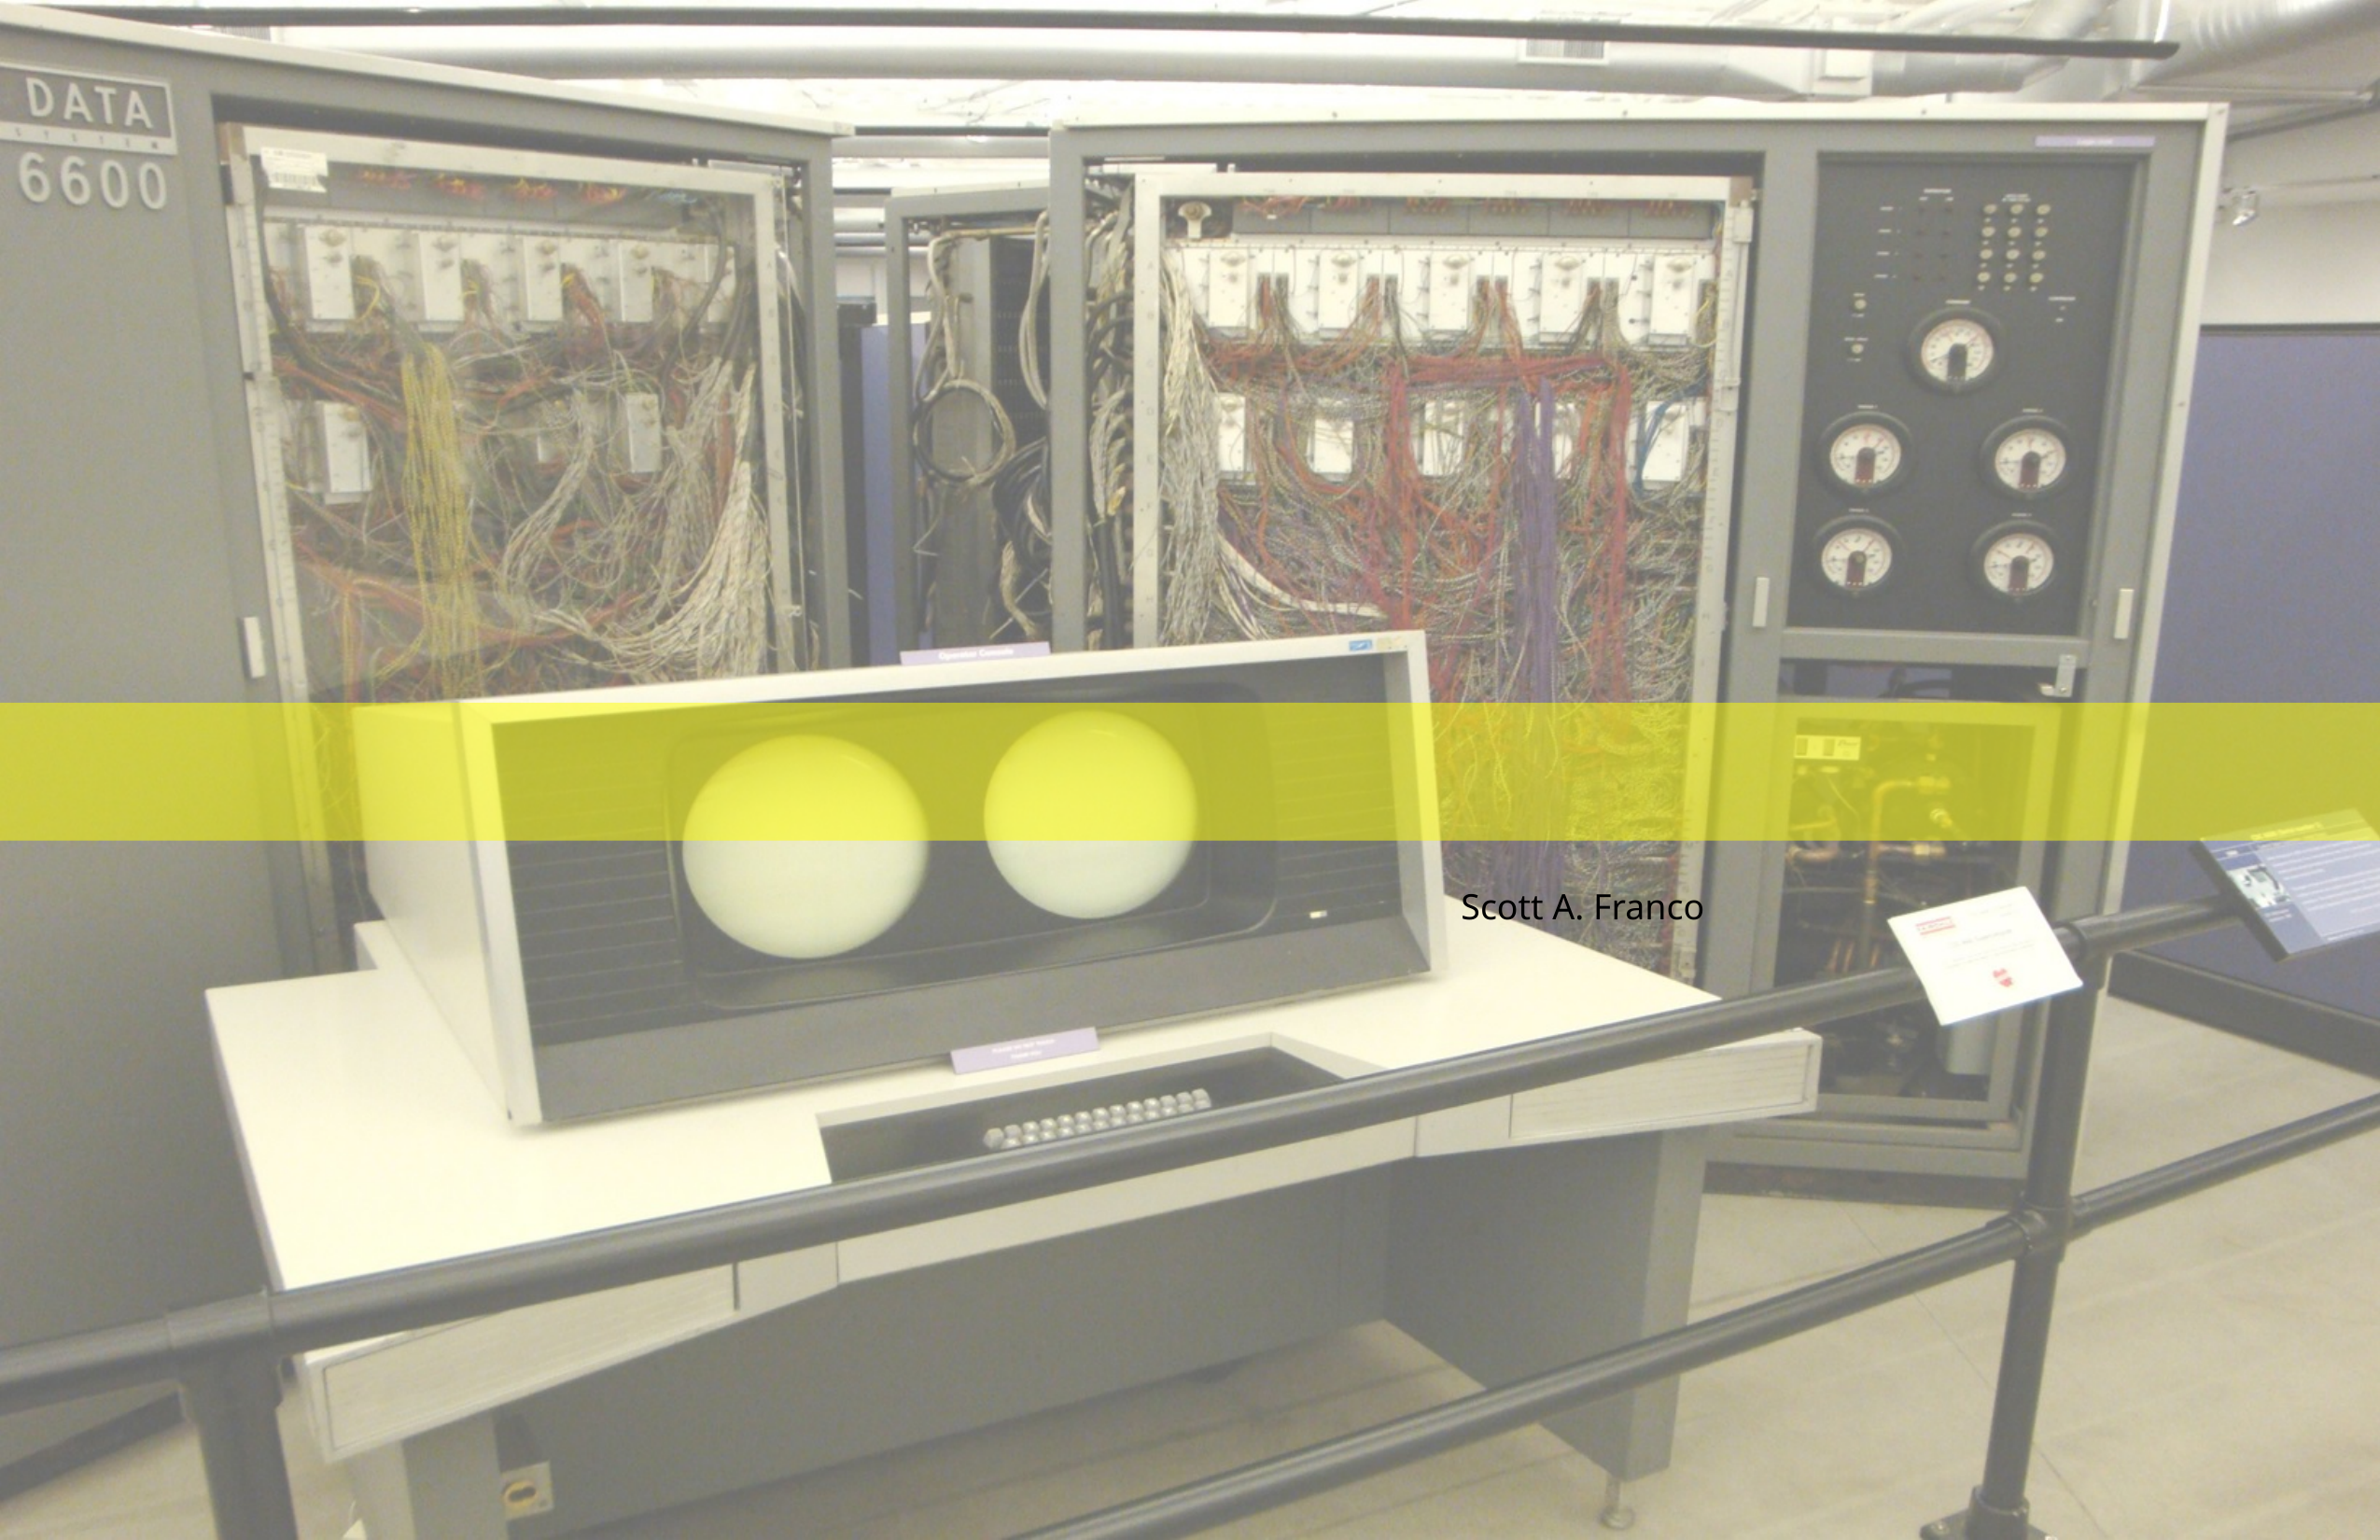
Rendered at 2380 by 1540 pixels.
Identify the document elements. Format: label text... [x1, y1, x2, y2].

text Scott A. Franco [1461, 882, 1902, 930]
picture [0, 841, 2380, 1540]
picture [0, 0, 2380, 702]
